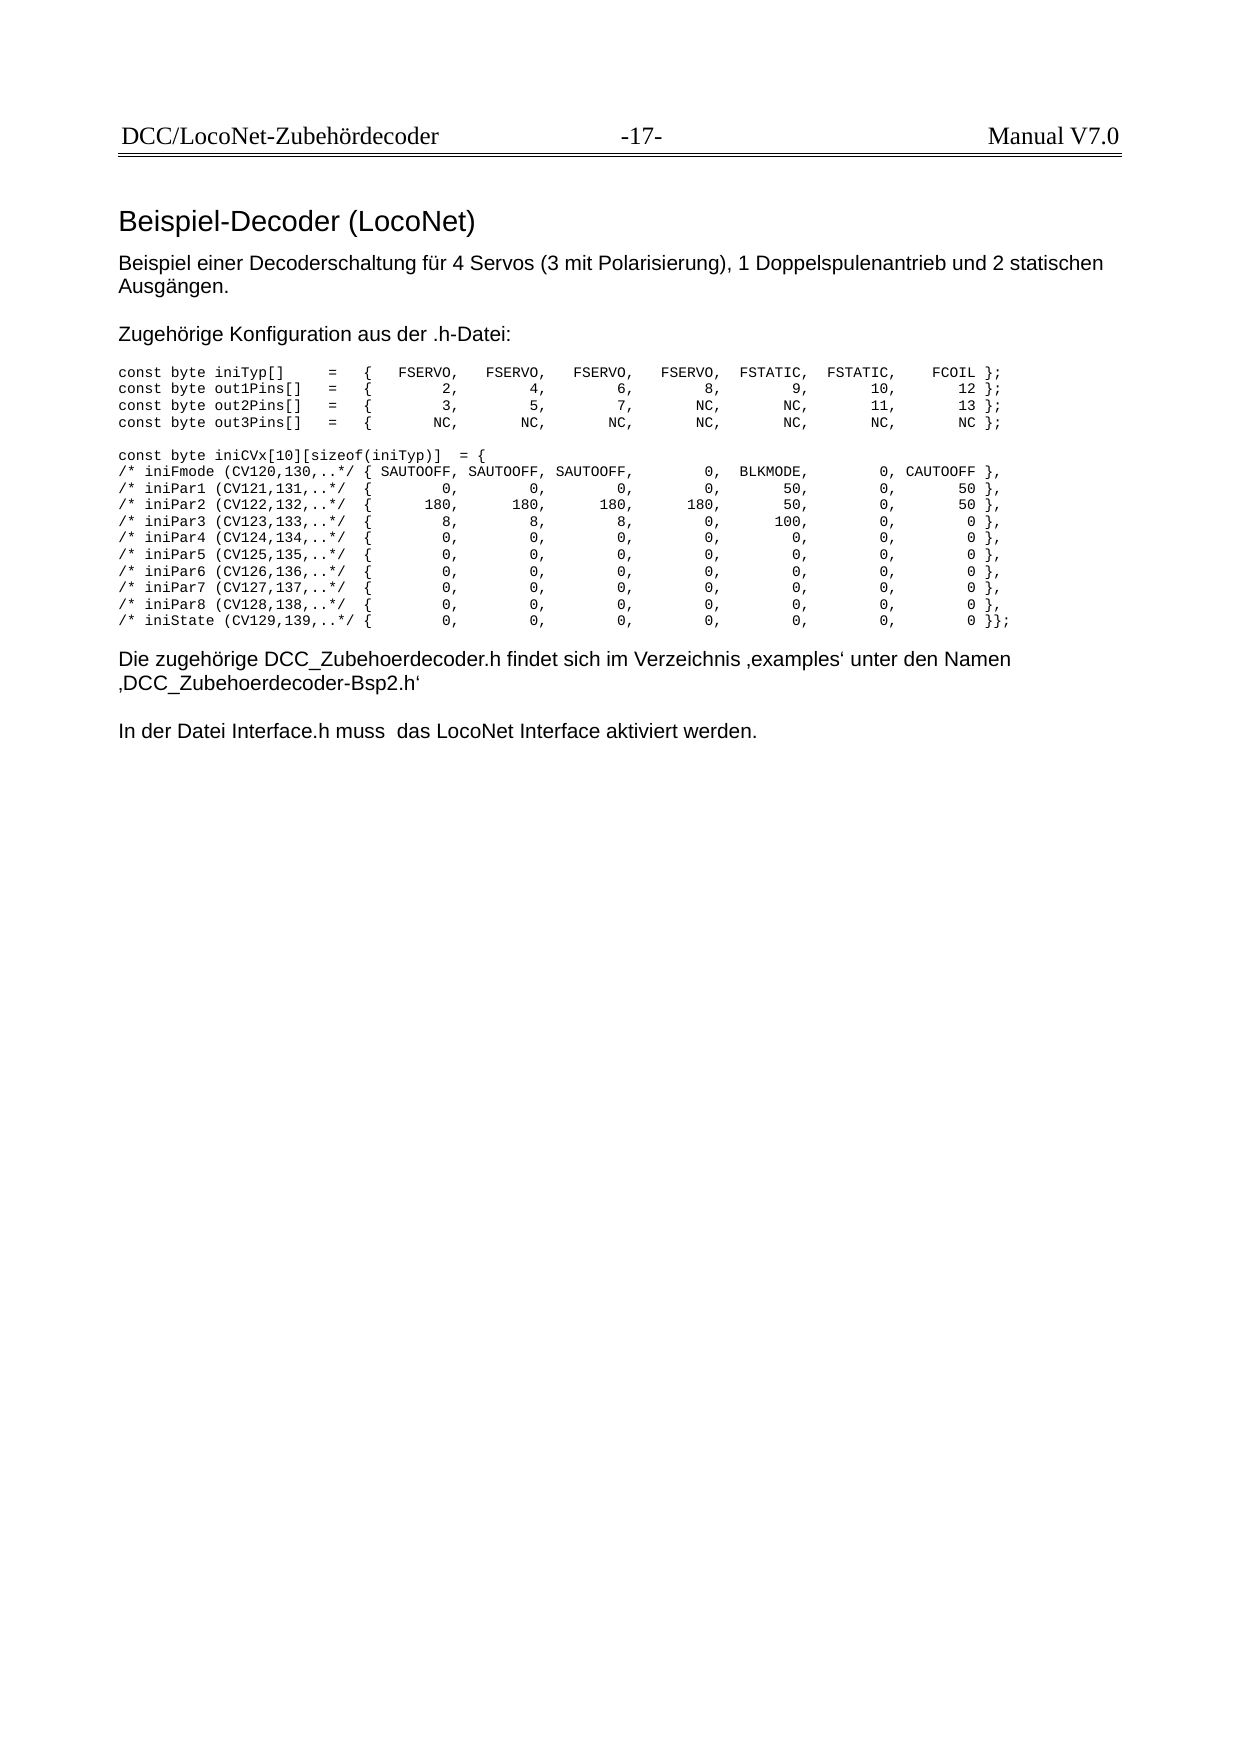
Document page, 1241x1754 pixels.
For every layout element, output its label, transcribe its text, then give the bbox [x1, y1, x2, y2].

text /* iniPar1 (CV121,131,..*/ { 0, 0, 0, 0, 50, 0, 50 }, [118, 481, 1122, 498]
text const byte iniCVx[10][sizeof(iniTyp)] = { [118, 448, 1122, 464]
text /* iniPar4 (CV124,134,..*/ { 0, 0, 0, 0, 0, 0, 0 }, [118, 531, 1122, 547]
text const byte out2Pins[] = { 3, 5, 7, NC, NC, 11, 13 }; [118, 398, 1122, 415]
text /* iniPar3 (CV123,133,..*/ { 8, 8, 8, 0, 100, 0, 0 }, [118, 514, 1122, 531]
text Zugehörige Konfiguration aus der .h-Datei: [118, 322, 1122, 346]
text /* iniPar2 (CV122,132,..*/ { 180, 180, 180, 180, 50, 0, 50 }, [118, 498, 1122, 514]
text /* iniFmode (CV120,130,..*/ { SAUTOOFF, SAUTOOFF, SAUTOOFF, 0, BLKMODE, 0, CAUTOOFF }, [118, 464, 1122, 481]
title Beispiel-Decoder (LocoNet) [118, 204, 1122, 238]
text /* iniPar6 (CV126,136,..*/ { 0, 0, 0, 0, 0, 0, 0 }, [118, 564, 1122, 580]
text const byte iniTyp[] = { FSERVO, FSERVO, FSERVO, FSERVO, FSTATIC, FSTATIC, FCOIL }; [118, 365, 1122, 382]
text const byte out3Pins[] = { NC, NC, NC, NC, NC, NC, NC }; [118, 415, 1122, 431]
text /* iniPar5 (CV125,135,..*/ { 0, 0, 0, 0, 0, 0, 0 }, [118, 547, 1122, 564]
text Beispiel einer Decoderschaltung für 4 Servos (3 mit Polarisierung), 1 Doppelspulenantrieb und 2 statischen Ausgängen. [118, 250, 1122, 298]
text Die zugehörige DCC_Zubehoerdecoder.h findet sich im Verzeichnis ‚examples‘ unter den Namen ‚DCC_Zubehoerdecoder-Bsp2.h‘ [118, 647, 1122, 694]
text In der Datei Interface.h muss das LocoNet Interface aktiviert werden. [118, 718, 1122, 742]
text const byte out1Pins[] = { 2, 4, 6, 8, 9, 10, 12 }; [118, 382, 1122, 398]
text /* iniPar8 (CV128,138,..*/ { 0, 0, 0, 0, 0, 0, 0 }, [118, 597, 1122, 613]
text /* iniState (CV129,139,..*/ { 0, 0, 0, 0, 0, 0, 0 }}; [118, 613, 1122, 630]
text /* iniPar7 (CV127,137,..*/ { 0, 0, 0, 0, 0, 0, 0 }, [118, 580, 1122, 597]
